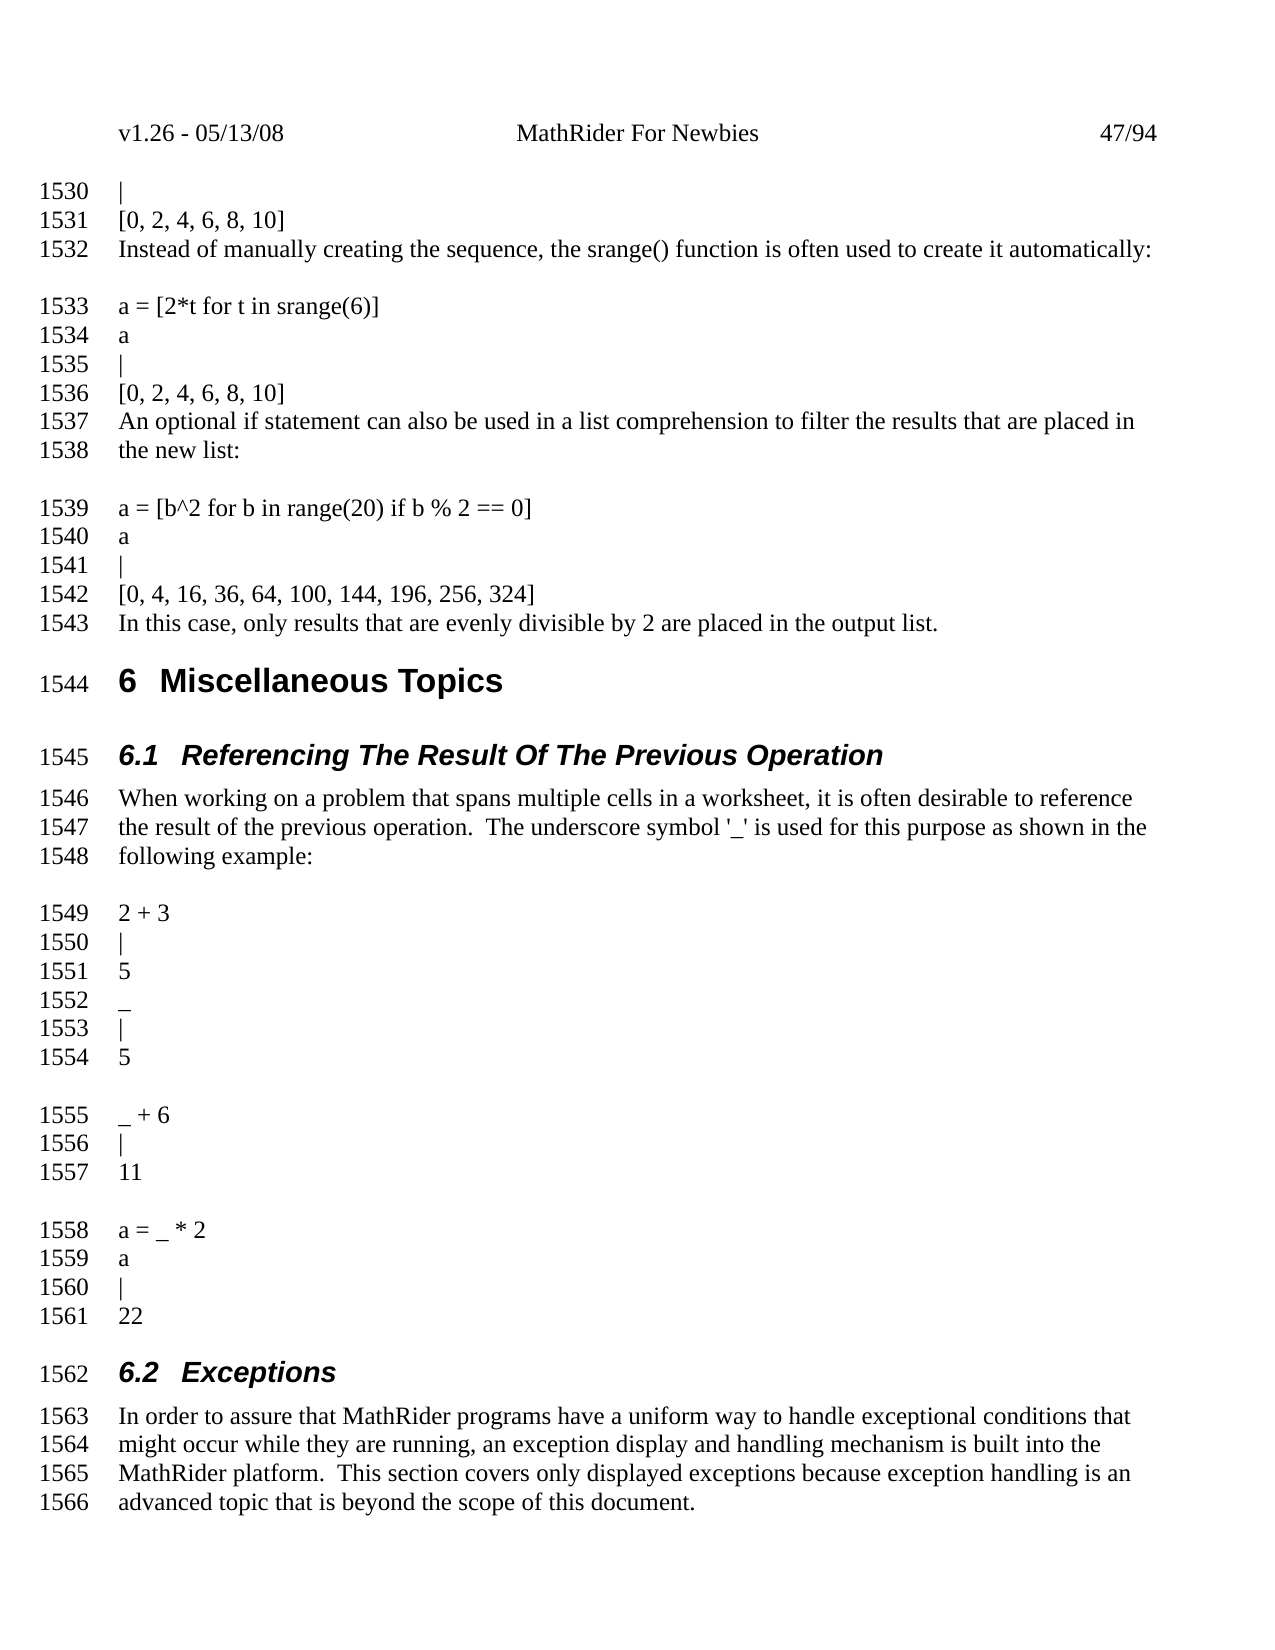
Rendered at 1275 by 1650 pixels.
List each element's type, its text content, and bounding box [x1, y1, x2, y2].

text a = [b^2 for b in range(20) if b % 2 == 0] [118, 493, 1157, 521]
text a [118, 521, 1157, 550]
text 22 [118, 1301, 1157, 1330]
text _ + 6 [118, 1100, 1157, 1128]
text a = _ * 2 [118, 1215, 1157, 1243]
text Instead of manually creating the sequence, the srange() function is often used to create it automatically: [118, 234, 1157, 263]
text | [118, 1272, 1157, 1301]
text [0, 2, 4, 6, 8, 10] [118, 205, 1157, 234]
text 11 [118, 1157, 1157, 1186]
subtitle Referencing The Result Of The Previous Operation [118, 737, 1157, 771]
text | [118, 1013, 1157, 1042]
text [0, 2, 4, 6, 8, 10] [118, 378, 1157, 406]
text 5 [118, 1042, 1157, 1071]
text _ [118, 985, 1157, 1013]
text 2 + 3 [118, 898, 1157, 927]
subtitle Miscellaneous Topics [118, 661, 1157, 700]
text a [118, 1243, 1157, 1272]
text a [118, 320, 1157, 349]
text 5 [118, 956, 1157, 985]
text | [118, 927, 1157, 956]
text | [118, 349, 1157, 378]
text | [118, 176, 1157, 205]
text a = [2*t for t in srange(6)] [118, 291, 1157, 320]
text In this case, only results that are evenly divisible by 2 are placed in the output list. [118, 608, 1157, 636]
text | [118, 1128, 1157, 1157]
text An optional if statement can also be used in a list comprehension to filter the results that are placed in the new list: [118, 406, 1157, 464]
text [0, 4, 16, 36, 64, 100, 144, 196, 256, 324] [118, 579, 1157, 608]
subtitle Exceptions [118, 1355, 1157, 1388]
text | [118, 550, 1157, 579]
text In order to assure that MathRider programs have a uniform way to handle exceptional conditions that might occur while they are running, an exception display and handling mechanism is built into the MathRider platform. This section covers only displayed exceptions because exception handling is an advanced topic that is beyond the scope of this document. [118, 1401, 1157, 1516]
text When working on a problem that spans multiple cells in a worksheet, it is often desirable to reference the result of the previous operation. The underscore symbol '_' is used for this purpose as shown in the following example: [118, 783, 1157, 870]
